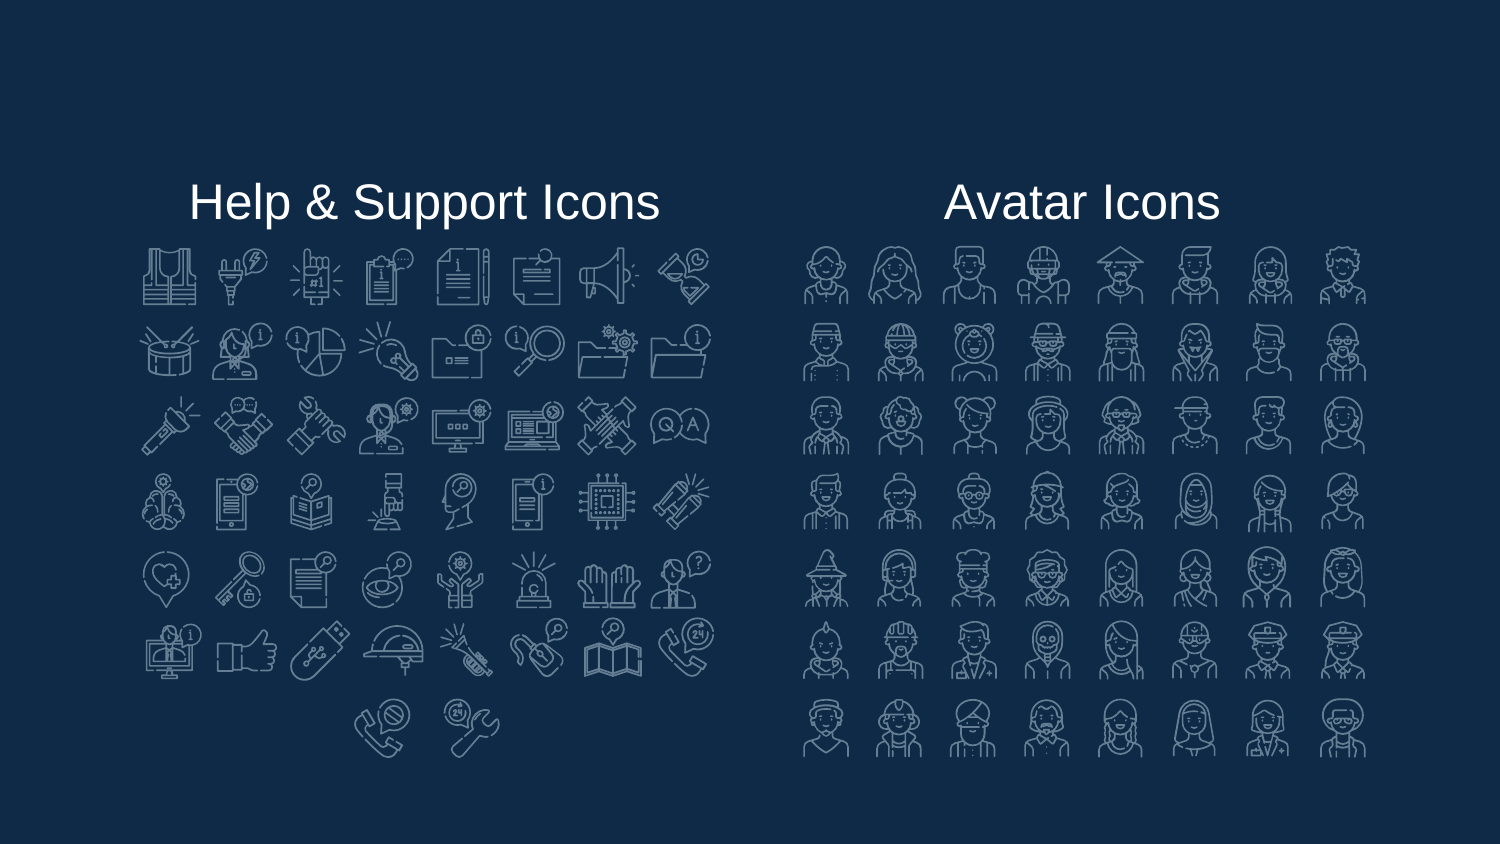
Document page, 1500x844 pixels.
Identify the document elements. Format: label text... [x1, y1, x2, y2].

title Help & Support Icons [139, 154, 711, 234]
text_box [512, 473, 555, 531]
text_box [285, 326, 346, 377]
text_box [1320, 246, 1366, 305]
text_box [504, 325, 565, 377]
text_box [214, 551, 265, 607]
text_box [657, 252, 710, 306]
text_box [512, 562, 556, 609]
text_box [522, 268, 551, 274]
text_box [1248, 474, 1292, 533]
text_box [365, 328, 378, 341]
text_box [354, 709, 404, 758]
text_box [878, 621, 924, 680]
text_box [292, 265, 301, 273]
text_box [450, 734, 489, 759]
text_box [303, 645, 327, 667]
text_box [953, 396, 997, 455]
text_box [578, 473, 636, 530]
text_box [443, 698, 500, 737]
text_box [673, 407, 710, 444]
text_box [1099, 620, 1144, 680]
text_box [521, 554, 530, 569]
text_box [1321, 621, 1365, 680]
text_box [1174, 472, 1218, 530]
text_box [952, 472, 995, 530]
text_box [152, 563, 181, 590]
text_box [650, 559, 696, 609]
text_box [333, 288, 341, 297]
text_box [1098, 698, 1143, 758]
text_box [243, 588, 255, 602]
text_box [366, 248, 414, 306]
text_box [601, 324, 638, 367]
text_box [650, 324, 711, 379]
text_box [212, 322, 273, 380]
text_box [804, 549, 849, 608]
text_box [804, 246, 849, 305]
text_box [185, 402, 194, 412]
text_box [452, 556, 468, 571]
text_box [1025, 470, 1070, 530]
text_box [1320, 698, 1366, 758]
text_box [216, 629, 278, 672]
text_box [139, 326, 200, 377]
text_box [445, 628, 455, 638]
text_box [878, 395, 923, 456]
text_box [436, 248, 480, 306]
text_box [695, 555, 703, 570]
text_box [686, 416, 700, 432]
text_box [453, 623, 458, 636]
text_box [1245, 396, 1292, 455]
text_box [385, 321, 391, 337]
text_box [1245, 621, 1291, 679]
text_box [949, 698, 996, 758]
text_box [439, 623, 494, 677]
text_box [1098, 396, 1145, 455]
text_box [538, 554, 547, 569]
text_box [290, 473, 333, 531]
text_box [392, 557, 406, 572]
text_box [877, 549, 922, 607]
text_box [292, 288, 301, 297]
text_box [258, 328, 263, 341]
text_box [1248, 246, 1293, 305]
text_box [359, 397, 419, 455]
text_box [652, 473, 710, 530]
text_box [1321, 472, 1364, 530]
text_box [218, 248, 268, 306]
text_box [514, 331, 519, 344]
text_box [695, 478, 705, 488]
text_box [658, 416, 674, 433]
text_box [1327, 519, 1331, 530]
text_box [461, 573, 484, 608]
text_box [361, 551, 412, 609]
text_box [658, 627, 707, 677]
text_box [359, 339, 375, 345]
text_box [367, 473, 404, 531]
text_box [1173, 549, 1218, 607]
text_box [454, 357, 469, 365]
text_box [577, 341, 626, 379]
text_box [541, 478, 546, 490]
text_box [441, 473, 477, 531]
text_box [241, 370, 252, 376]
text_box [383, 704, 404, 726]
text_box [216, 478, 225, 524]
title Avatar Icons [797, 154, 1369, 234]
text_box [681, 617, 715, 654]
text_box [650, 407, 693, 444]
text_box [436, 248, 464, 295]
text_box [1242, 546, 1292, 608]
text_box [455, 258, 461, 272]
text_box [295, 332, 300, 344]
text_box [472, 403, 487, 418]
text_box [230, 396, 258, 414]
text_box [803, 621, 849, 680]
text_box [1172, 699, 1216, 757]
text_box [290, 620, 351, 681]
text_box [1025, 322, 1071, 382]
text_box [1026, 395, 1071, 455]
text_box [962, 370, 987, 382]
text_box [1320, 546, 1366, 608]
text_box [141, 473, 185, 531]
text_box [1278, 747, 1285, 754]
text_box [1320, 322, 1366, 382]
text_box [577, 564, 642, 609]
text_box [298, 502, 308, 512]
text_box [697, 486, 710, 491]
text_box [303, 248, 330, 306]
text_box [510, 617, 568, 678]
text_box [333, 264, 341, 273]
text_box [695, 330, 701, 345]
text_box [951, 621, 997, 680]
text_box [1096, 246, 1145, 305]
text_box [577, 396, 637, 456]
text_box [448, 551, 473, 581]
text_box [445, 357, 453, 365]
text_box [143, 248, 197, 306]
text_box [237, 579, 261, 609]
text_box [431, 324, 492, 379]
text_box [803, 322, 850, 382]
text_box [686, 550, 712, 578]
text_box [1025, 549, 1070, 607]
text_box [877, 322, 924, 382]
text_box [1099, 549, 1144, 607]
text_box [286, 395, 346, 456]
text_box [363, 625, 424, 677]
text_box [1035, 295, 1052, 305]
text_box [1172, 396, 1218, 455]
text_box [1171, 246, 1219, 305]
text_box [376, 338, 419, 382]
text_box [376, 321, 383, 338]
text_box [437, 573, 460, 609]
text_box [803, 472, 849, 530]
text_box [986, 670, 993, 677]
text_box [216, 473, 259, 531]
text_box [504, 401, 565, 451]
text_box [1017, 246, 1070, 305]
text_box [142, 551, 190, 609]
text_box [803, 396, 850, 455]
text_box [387, 445, 399, 451]
text_box [1246, 699, 1289, 757]
text_box [584, 617, 642, 677]
text_box [942, 245, 996, 305]
text_box [951, 322, 998, 382]
text_box [686, 248, 709, 274]
text_box [1321, 396, 1365, 455]
text_box [482, 248, 490, 306]
text_box [1024, 620, 1071, 680]
text_box [145, 623, 202, 680]
text_box [803, 698, 849, 758]
text_box [1024, 699, 1070, 757]
text_box [399, 402, 414, 417]
text_box [358, 347, 375, 354]
text_box [951, 549, 996, 607]
text_box [868, 246, 922, 305]
text_box [1246, 322, 1292, 382]
text_box [878, 472, 922, 530]
text_box [1100, 472, 1143, 530]
text_box [289, 551, 337, 609]
text_box [214, 411, 274, 456]
text_box [431, 398, 492, 453]
text_box [1172, 621, 1218, 679]
text_box [1098, 322, 1145, 382]
text_box [141, 406, 190, 456]
text_box [377, 698, 411, 735]
text_box [579, 247, 631, 304]
text_box [876, 699, 922, 758]
text_box [513, 248, 561, 306]
text_box [1172, 323, 1219, 382]
